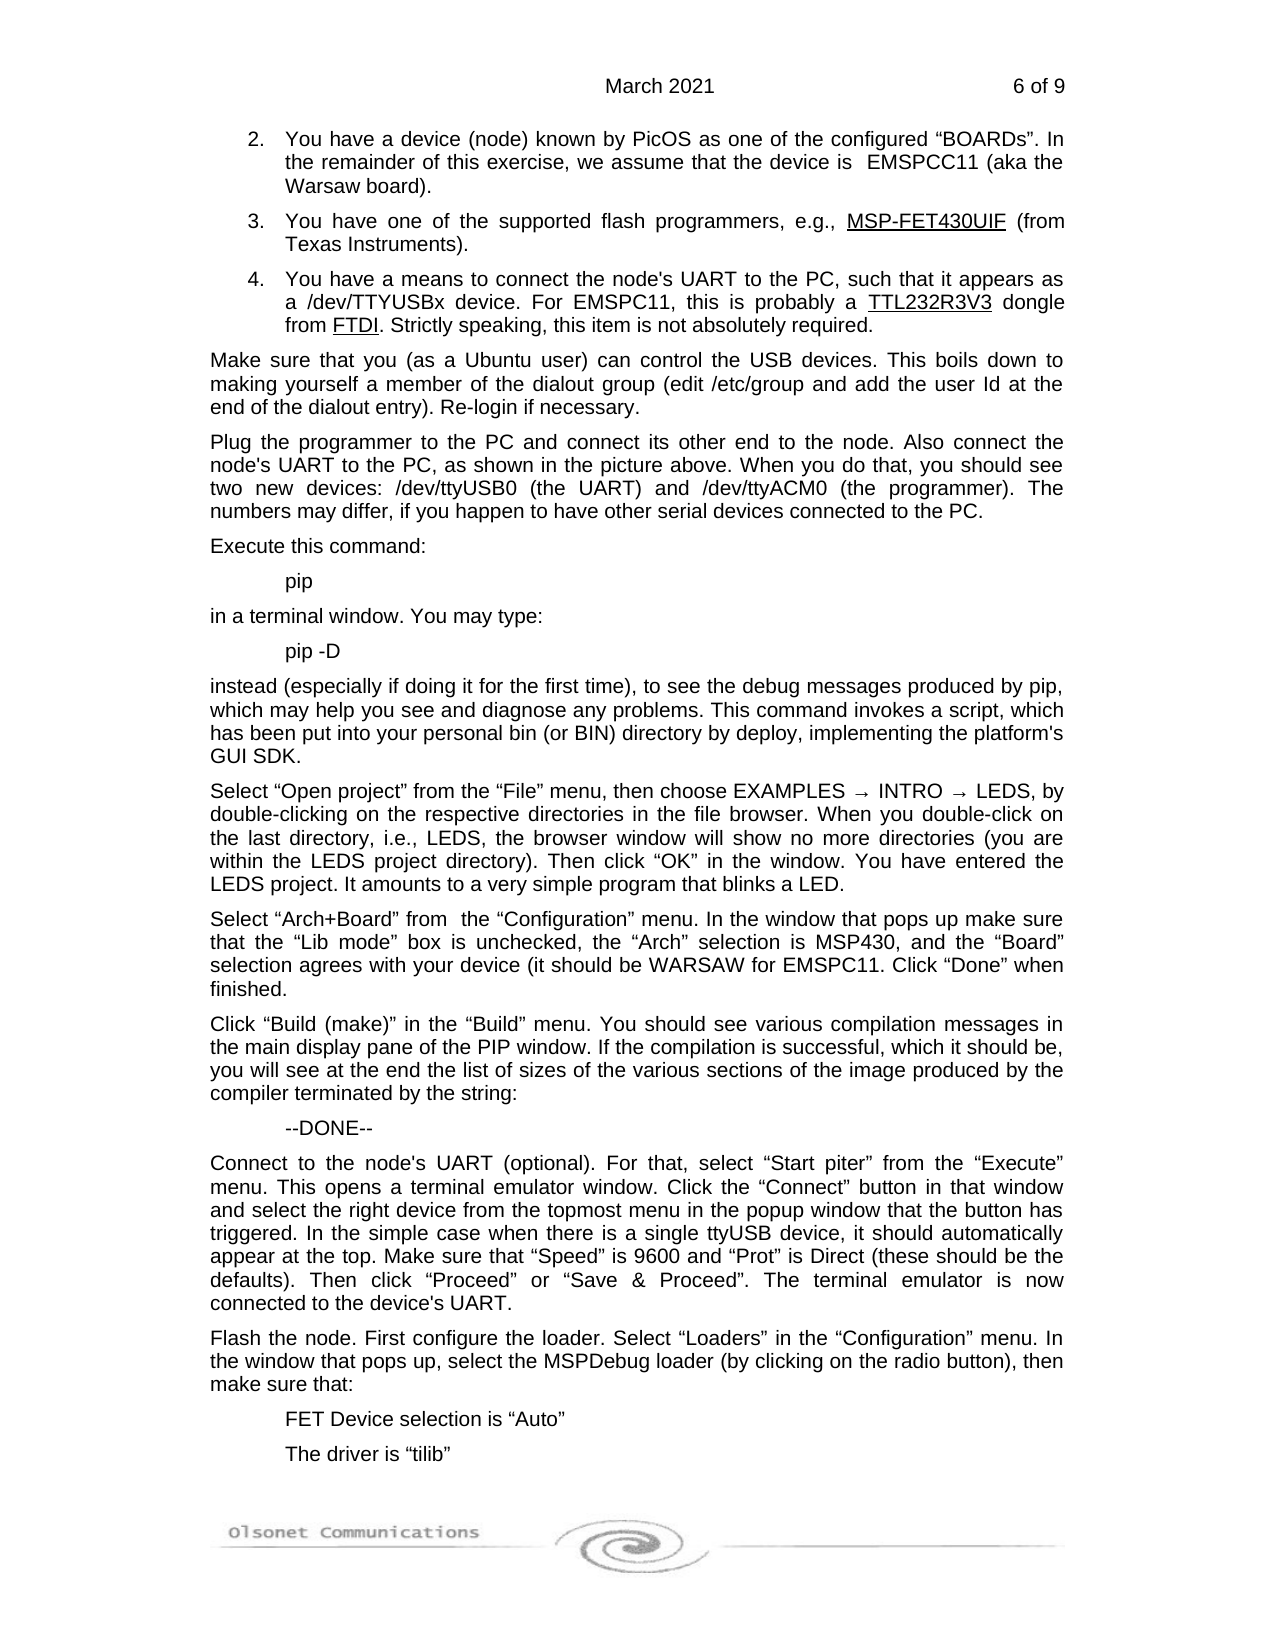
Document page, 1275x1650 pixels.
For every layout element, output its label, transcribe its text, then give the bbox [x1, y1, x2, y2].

text Make sure that you (as a Ubuntu user) can control the USB devices. This boils down to making yourself a member of the dialout group (edit /etc/group and add the user Id at the end of the dialout entry). Re-login if necessary. [210, 349, 1065, 418]
text Click “Build (make)” in the “Build” menu. You should see various compilation messages in the main display pane of the PIP window. If the compilation is successful, which it should be, you will see at the end the list of sizes of the various sections of the image produced by the compiler terminated by the string: [210, 1012, 1065, 1105]
text FET Device selection is “Auto” [210, 1408, 1065, 1431]
text Plug the programmer to the PC and connect its other end to the node. Also connect the node's UART to the PC, as shown in the picture above. When you do that, you should see two new devices: /dev/ttyUSB0 (the UART) and /dev/ttyACM0 (the programmer). The numbers may differ, if you happen to have other serial devices connected to the PC. [210, 430, 1065, 523]
list You have a device (node) known by PicOS as one of the configured “BOARDs”. In the remainder of this exercise, we assume that the device is EMSPCC11 (aka the Warsaw board). [247, 128, 1065, 197]
text Execute this command: [210, 535, 1065, 558]
text in a terminal window. You may type: [210, 605, 1065, 628]
text instead (especially if doing it for the first time), to see the debug messages produced by pip, which may help you see and diagnose any problems. This command invokes a script, which has been put into your personal bin (or BIN) directory by deploy, implementing the platform's GUI SDK. [210, 675, 1065, 768]
picture [210, 1504, 1065, 1596]
text Select “Open project” from the “File” menu, then choose EXAMPLES → INTRO → LEDS, by double-clicking on the respective directories in the file browser. When you double-click on the last directory, i.e., LEDS, the browser window will show no more directories (you are within the LEDS project directory). Then click “OK” in the window. You have entered the LEDS project. It amounts to a very simple program that blinks a LED. [210, 780, 1065, 896]
text pip -D [210, 640, 1065, 663]
text Flash the node. First configure the loader. Select “Loaders” in the “Configuration” menu. In the window that pops up, select the MSPDebug loader (by clicking on the radio button), then make sure that: [210, 1326, 1065, 1396]
list You have one of the supported flash programmers, e.g., MSP-FET430UIF (from Texas Instruments). [247, 209, 1065, 256]
list You have a means to connect the node's UART to the PC, such that it appears as a /dev/TTYUSBx device. For EMSPC11, this is probably a TTL232R3V3 dongle from FTDI. Strictly speaking, this item is not absolutely required. [247, 267, 1065, 337]
text Select “Arch+Board” from the “Configuration” menu. In the window that pops up make sure that the “Lib mode” box is unchecked, the “Arch” selection is MSP430, and the “Board” selection agrees with your device (it should be WARSAW for EMSPC11. Click “Done” when finished. [210, 908, 1065, 1001]
text pip [210, 570, 1065, 593]
text The driver is “tilib” [210, 1443, 1065, 1466]
text Connect to the node's UART (optional). For that, select “Start piter” from the “Execute” menu. This opens a terminal emulator window. Click the “Connect” button in that window and select the right device from the topmost menu in the popup window that the button has triggered. In the simple case when there is a single ttyUSB device, it should automatically appear at the top. Make sure that “Speed” is 9600 and “Prot” is Direct (these should be the defaults). Then click “Proceed” or “Save & Proceed”. The terminal emulator is now connected to the device's UART. [210, 1152, 1065, 1314]
text --DONE-- [210, 1117, 1065, 1140]
